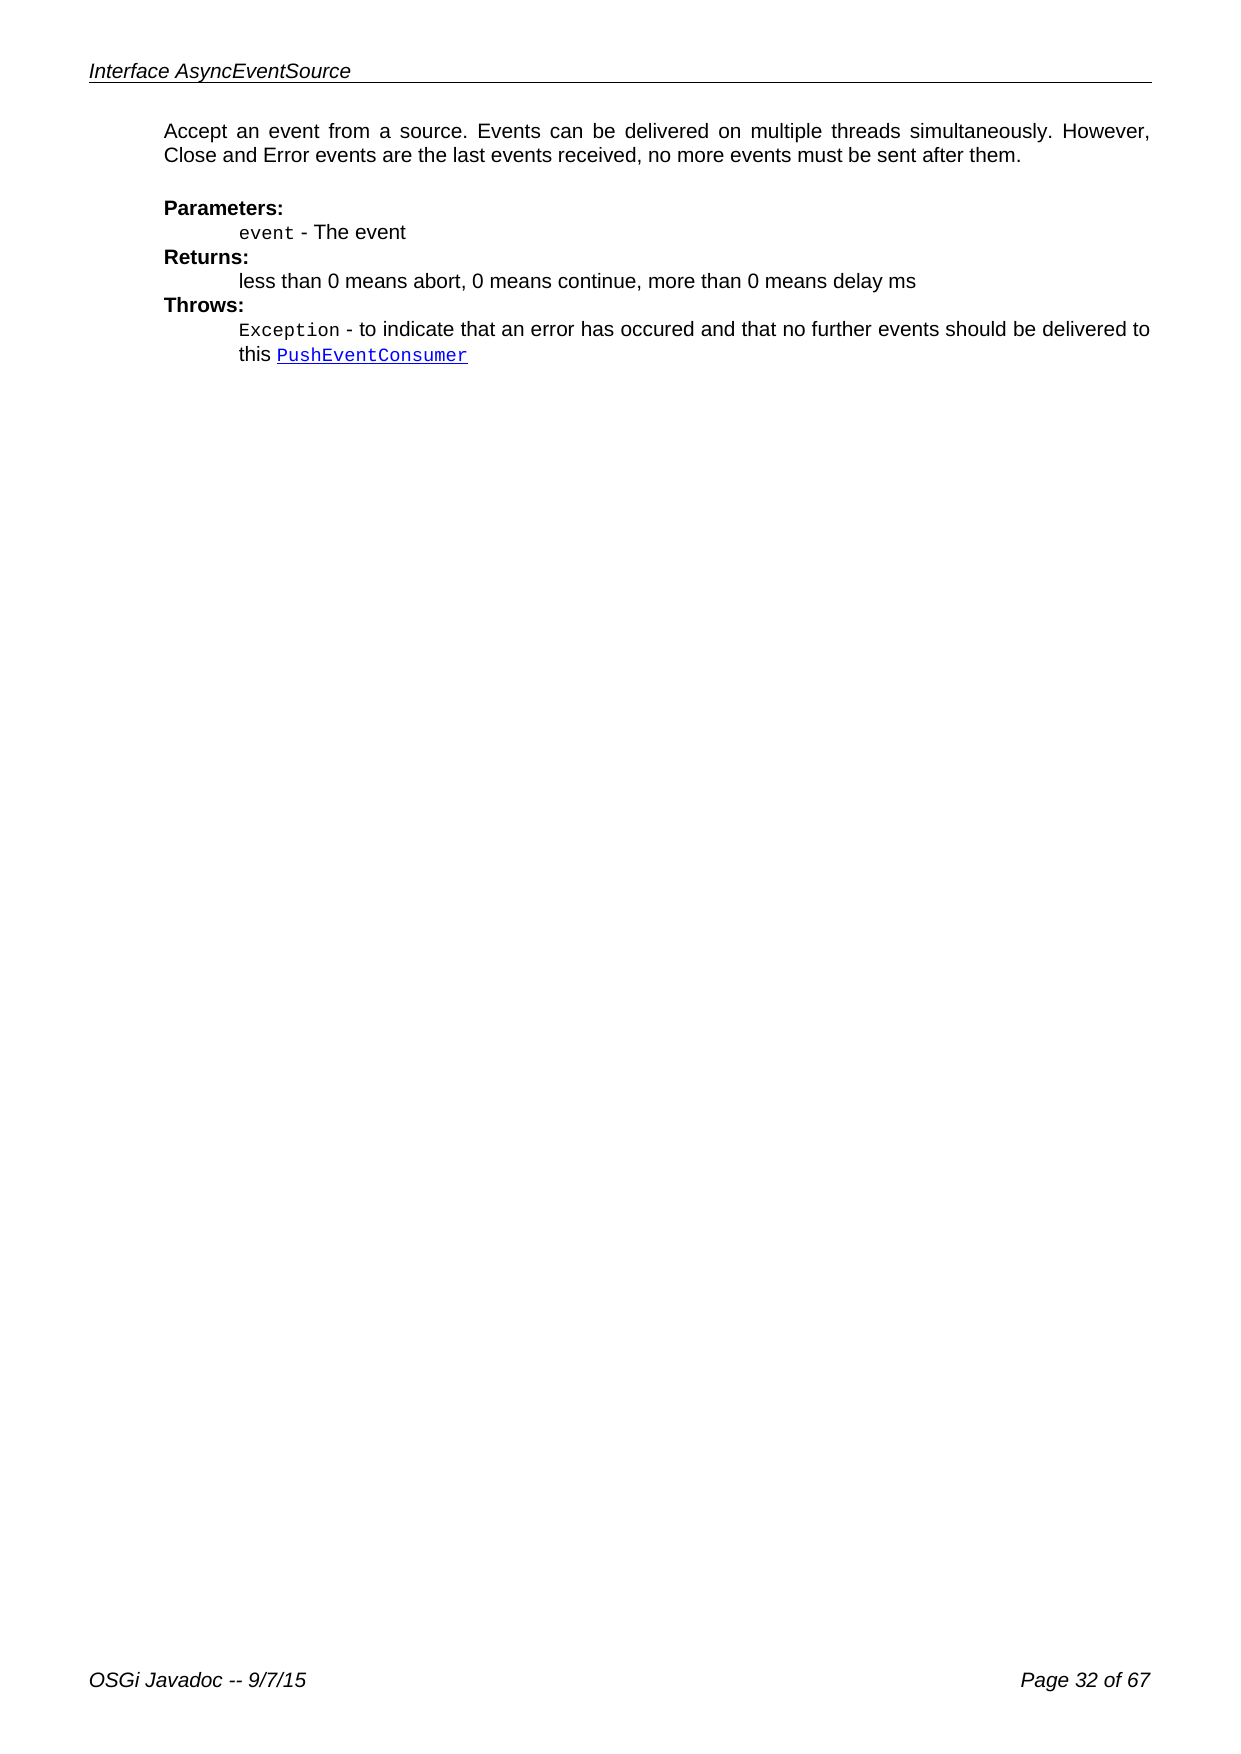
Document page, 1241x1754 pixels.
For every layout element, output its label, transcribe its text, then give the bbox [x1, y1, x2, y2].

text Accept an event from a source. Events can be delivered on multiple threads simultaneously. However, Close and Error events are the last events received, no more events must be sent after them. [163, 118, 1152, 166]
text Parameters: [163, 196, 1152, 219]
text less than 0 means abort, 0 means continue, more than 0 means delay ms [238, 269, 1152, 293]
text Throws: [163, 293, 1152, 317]
text Exception - to indicate that an error has occured and that no further events should be delivered to this PushEventConsumer [238, 317, 1152, 367]
text Returns: [163, 245, 1152, 269]
text event - The event [238, 219, 1152, 245]
